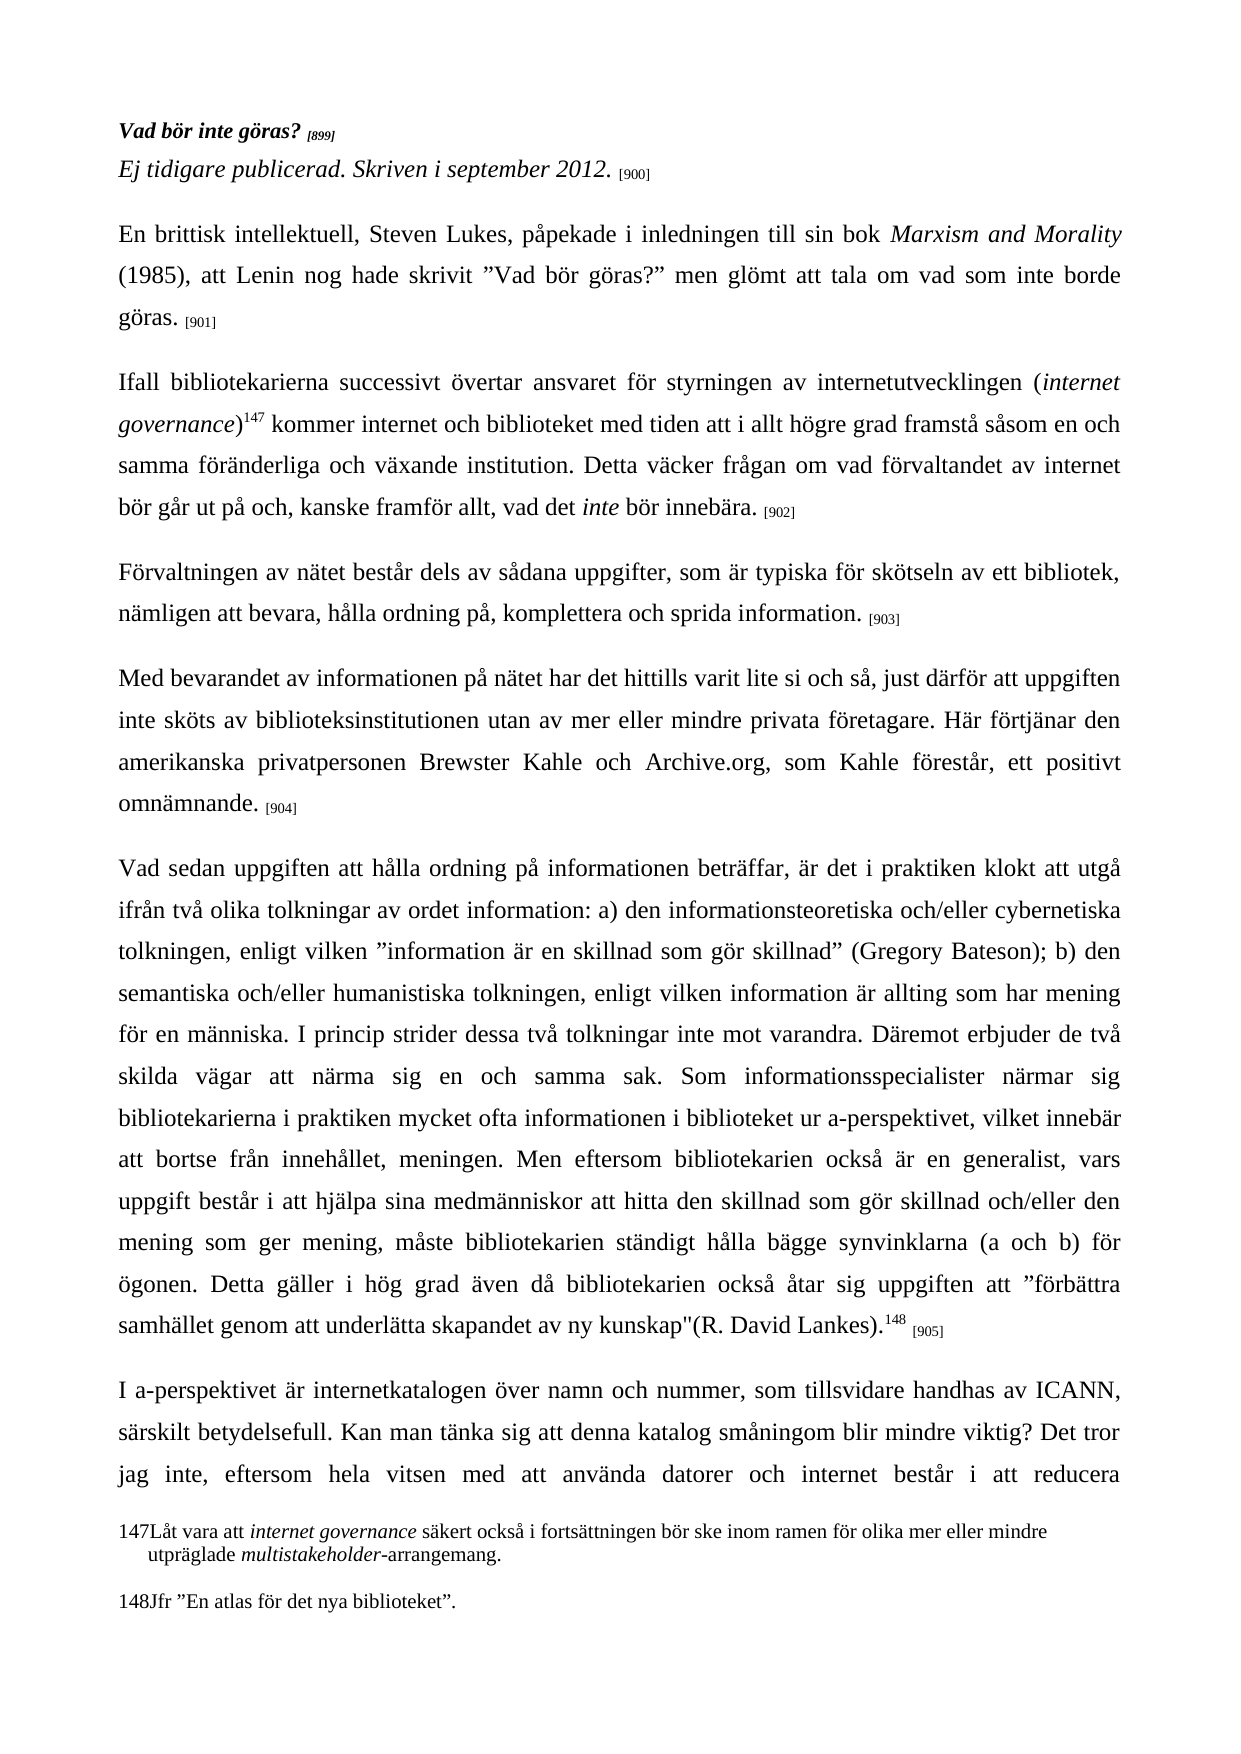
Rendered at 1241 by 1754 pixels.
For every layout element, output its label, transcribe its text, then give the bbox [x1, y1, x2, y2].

text Med bevarandet av informationen på nätet har det hittills varit lite si och så, just därför att uppgiften inte sköts av biblioteksinstitutionen utan av mer eller mindre privata företagare. Här förtjänar den amerikanska privatpersonen Brewster Kahle och Archive.org, som Kahle förestår, ett positivt omnämnande. [904] [118, 664, 1122, 817]
text Låt vara att internet governance säkert också i fortsättningen bör ske inom ramen för olika mer eller mindre utpräglade multistakeholder-arrangemang. [118, 1520, 1122, 1566]
text Förvaltningen av nätet består dels av sådana uppgifter, som är typiska för skötseln av ett bibliotek, nämligen att bevara, hålla ordning på, komplettera och sprida information. [903] [118, 558, 1122, 627]
text I a-perspektivet är internetkatalogen över namn och nummer, som tillsvidare handhas av ICANN, särskilt betydelsefull. Kan man tänka sig att denna katalog småningom blir mindre viktig? Det tror jag inte, eftersom hela vitsen med att använda datorer och internet består i att reducera [118, 1377, 1122, 1487]
text Ej tidigare publicerad. Skriven i september 2012. [900] [118, 155, 1122, 182]
text Ifall bibliotekarierna successivt övertar ansvaret för styrningen av internetutvecklingen (internet governance) kommer internet och biblioteket med tiden att i allt högre grad framstå såsom en och samma föränderliga och växande institution. Detta väcker frågan om vad förvaltandet av internet bör går ut på och, kanske framför allt, vad det inte bör innebära. [902] [118, 368, 1122, 521]
text En brittisk intellektuell, Steven Lukes, påpekade i inledningen till sin bok Marxism and Morality (1985), att Lenin nog hade skrivit ”Vad bör göras?” men glömt att tala om vad som inte borde göras. [901] [118, 220, 1122, 331]
subtitle Vad bör inte göras? [899] [118, 118, 1122, 143]
text Vad sedan uppgiften att hålla ordning på informationen beträffar, är det i praktiken klokt att utgå ifrån två olika tolkningar av ordet information: a) den informationsteoretiska och/eller cybernetiska tolkningen, enligt vilken ”information är en skillnad som gör skillnad” (Gregory Bateson); b) den semantiska och/eller humanistiska tolkningen, enligt vilken information är allting som har mening för en människa. I princip strider dessa två tolkningar inte mot varandra. Däremot erbjuder de två skilda vägar att närma sig en och samma sak. Som informationsspecialister närmar sig bibliotekarierna i praktiken mycket ofta informationen i biblioteket ur a-perspektivet, vilket innebär att bortse från innehållet, meningen. Men eftersom bibliotekarien också är en generalist, vars uppgift består i att hjälpa sina medmänniskor att hitta den skillnad som gör skillnad och/eller den mening som ger mening, måste bibliotekarien ständigt hålla bägge synvinklarna (a och b) för ögonen. Detta gäller i hög grad även då bibliotekarien också åtar sig uppgiften att ”förbättra samhället genom att underlätta skapandet av ny kunskap"(R. David Lankes). [905] [118, 854, 1122, 1339]
text Jfr ”En atlas för det nya biblioteket”. [118, 1589, 1122, 1613]
